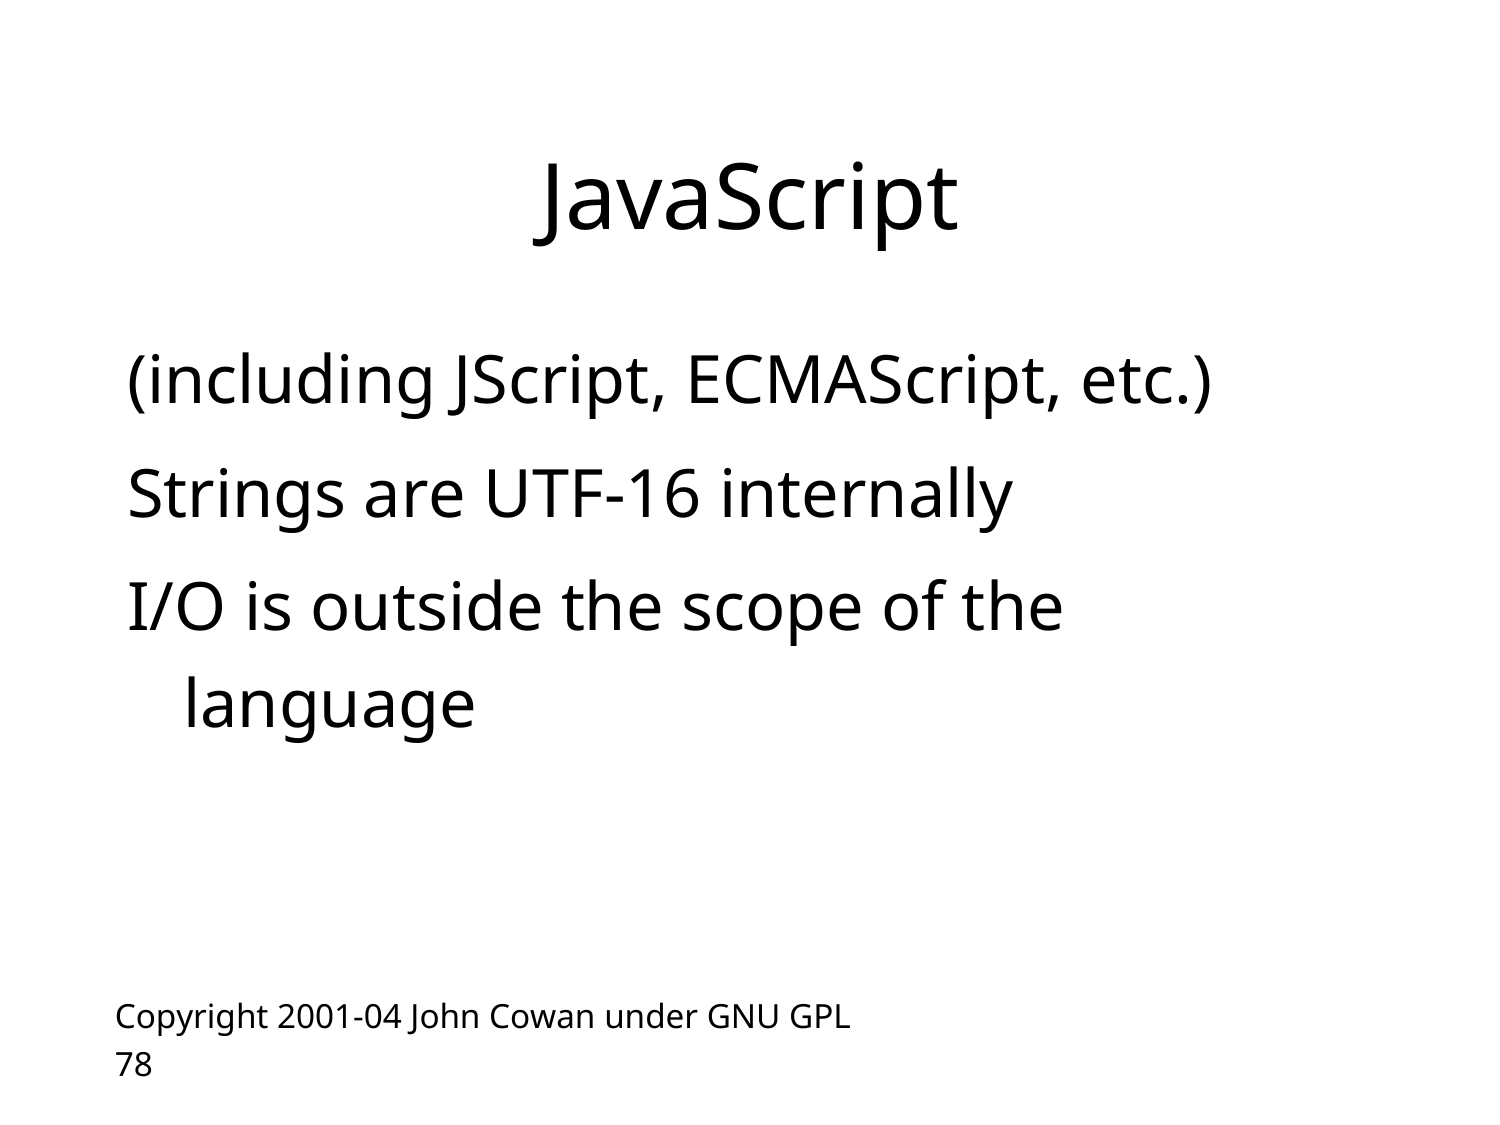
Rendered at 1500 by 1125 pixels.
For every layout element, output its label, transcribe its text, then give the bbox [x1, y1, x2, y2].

list (including JScript, ECMAScript, etc.) Strings are UTF-16 internally I/O is outside the scope of the language [112, 324, 1388, 1000]
title JavaScript [112, 99, 1388, 288]
